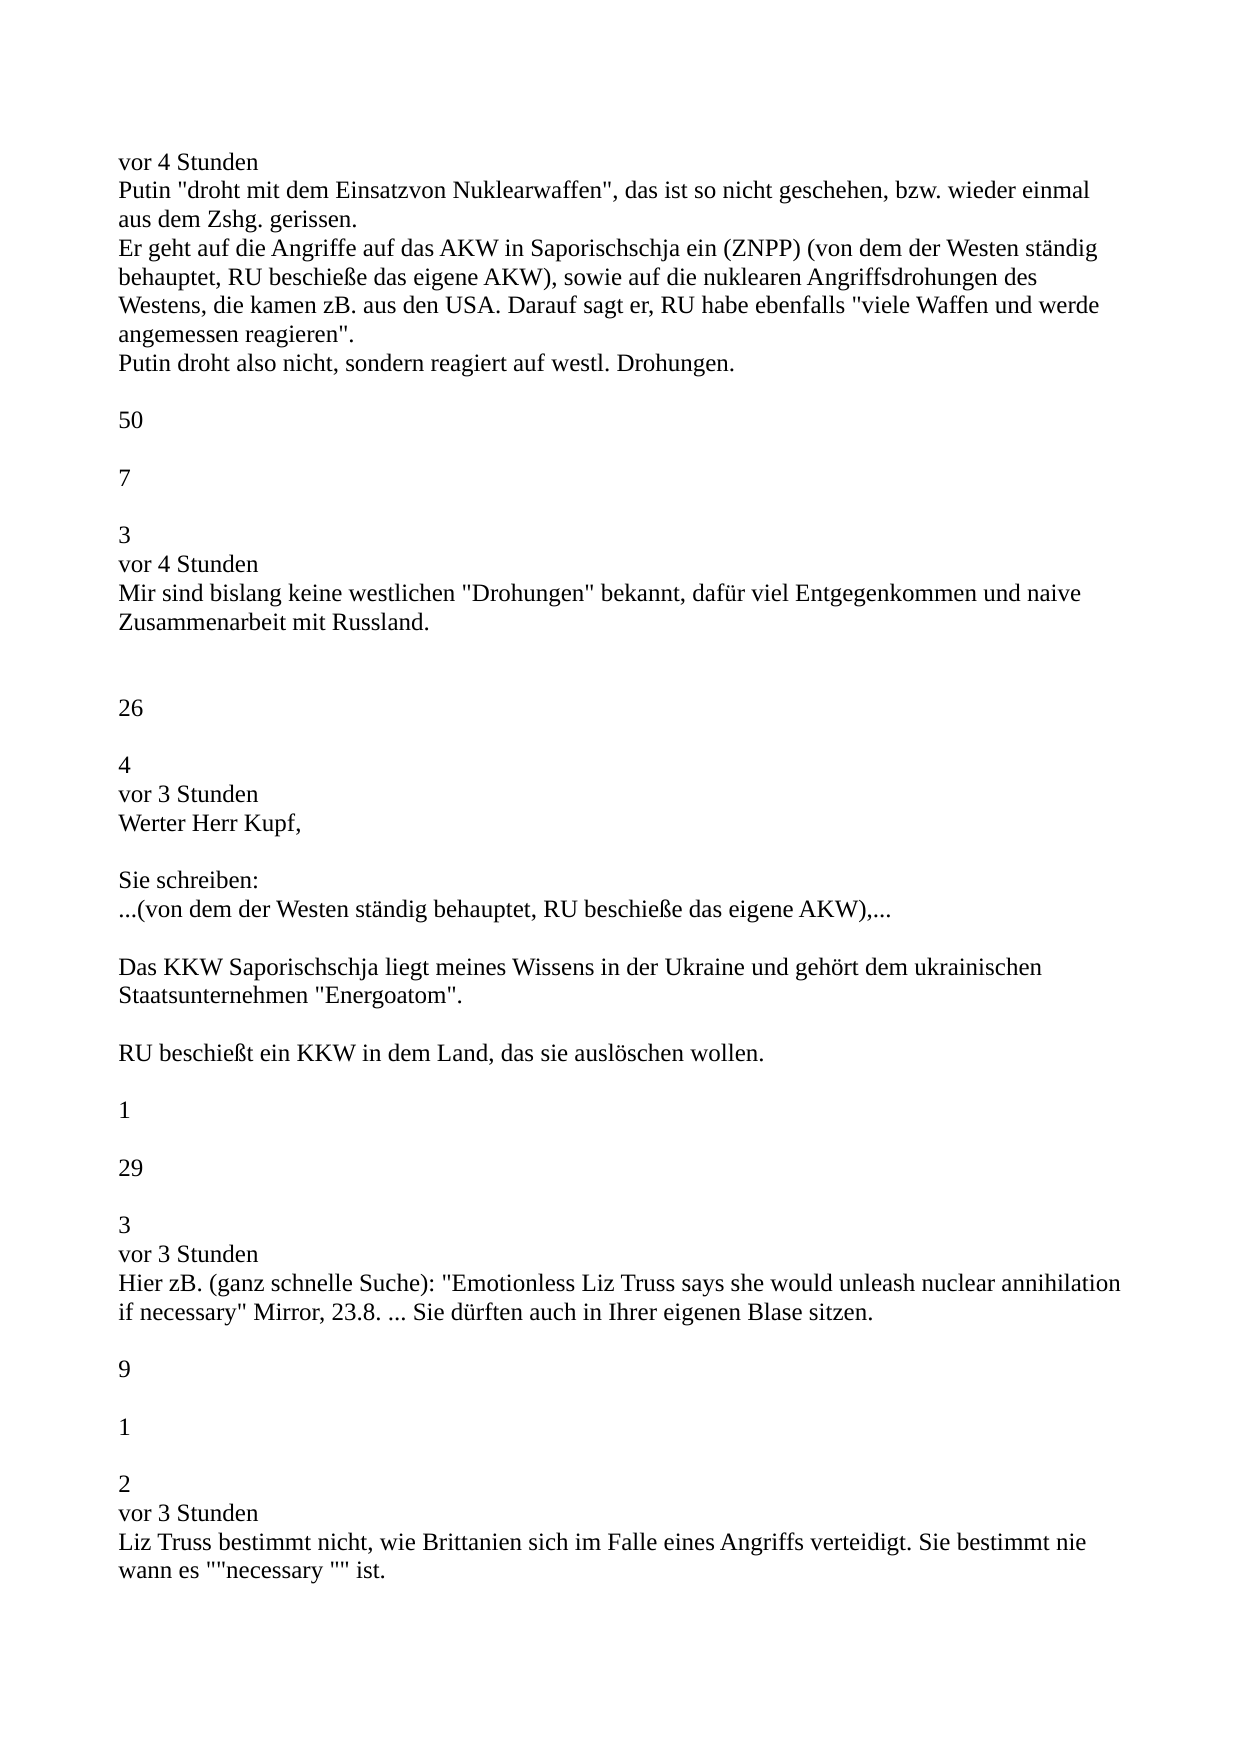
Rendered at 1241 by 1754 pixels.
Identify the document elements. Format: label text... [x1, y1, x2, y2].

text Putin droht also nicht, sondern reagiert auf westl. Drohungen. [118, 348, 1122, 377]
text 50 [118, 406, 1122, 434]
text Das KKW Saporischschja liegt meines Wissens in der Ukraine und gehört dem ukrainischen Staatsunternehmen "Energoatom". [118, 952, 1122, 1009]
text ...(von dem der Westen ständig behauptet, RU beschieße das eigene AKW),... [118, 894, 1122, 923]
text Sie schreiben: [118, 866, 1122, 894]
text 1 [118, 1412, 1122, 1441]
text 1 [118, 1096, 1122, 1124]
text Hier zB. (ganz schnelle Suche): "Emotionless Liz Truss says she would unleash nuclear annihilation if necessary" Mirror, 23.8. ... Sie dürften auch in Ihrer eigenen Blase sitzen. [118, 1268, 1122, 1326]
text vor 3 Stunden [118, 1239, 1122, 1268]
text 3 [118, 1211, 1122, 1239]
text 4 [118, 751, 1122, 779]
text Er geht auf die Angriffe auf das AKW in Saporischschja ein (ZNPP) (von dem der Westen ständig behauptet, RU beschieße das eigene AKW), sowie auf die nuklearen Angriffsdrohungen des Westens, die kamen zB. aus den USA. Darauf sagt er, RU habe ebenfalls "viele Waffen und werde angemessen reagieren". [118, 233, 1122, 348]
text 7 [118, 463, 1122, 492]
text Liz Truss bestimmt nicht, wie Brittanien sich im Falle eines Angriffs verteidigt. Sie bestimmt nie wann es ""necessary "" ist. [118, 1527, 1122, 1584]
text 26 [118, 693, 1122, 722]
text Putin "droht mit dem Einsatzvon Nuklearwaffen", das ist so nicht geschehen, bzw. wieder einmal aus dem Zshg. gerissen. [118, 176, 1122, 233]
text RU beschießt ein KKW in dem Land, das sie auslöschen wollen. [118, 1038, 1122, 1067]
text vor 4 Stunden [118, 147, 1122, 176]
text vor 3 Stunden [118, 779, 1122, 808]
text 3 [118, 521, 1122, 549]
text vor 3 Stunden [118, 1498, 1122, 1527]
text 2 [118, 1469, 1122, 1498]
text Werter Herr Kupf, [118, 808, 1122, 837]
text 9 [118, 1354, 1122, 1383]
text vor 4 Stunden [118, 549, 1122, 578]
text Mir sind bislang keine westlichen "Drohungen" bekannt, dafür viel Entgegenkommen und naive Zusammenarbeit mit Russland. [118, 578, 1122, 636]
text 29 [118, 1153, 1122, 1182]
